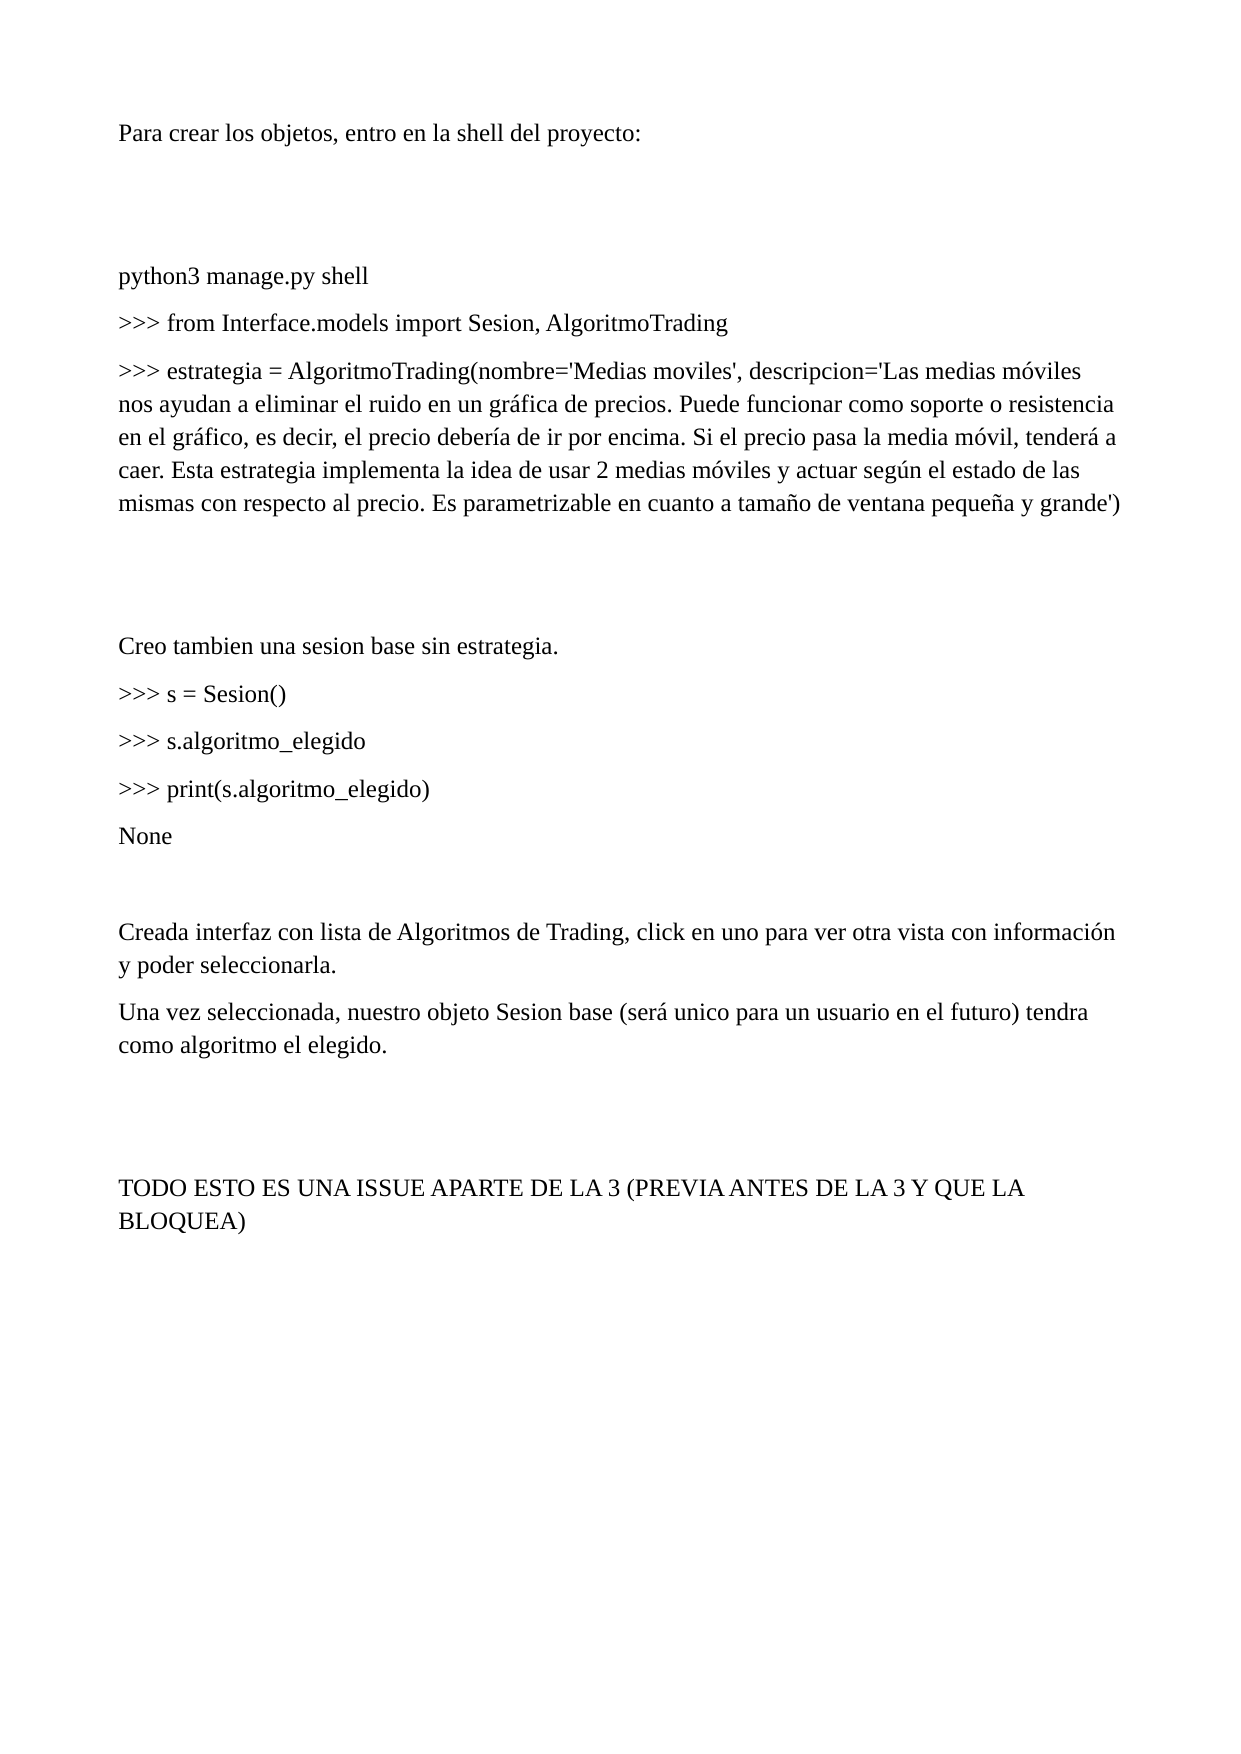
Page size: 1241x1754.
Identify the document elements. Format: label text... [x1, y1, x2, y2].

text Creada interfaz con lista de Algoritmos de Trading, click en uno para ver otra vista con información y poder seleccionarla. [118, 917, 1122, 978]
text TODO ESTO ES UNA ISSUE APARTE DE LA 3 (PREVIA ANTES DE LA 3 Y QUE LA BLOQUEA) [118, 1173, 1122, 1235]
text >>> from Interface.models import Sesion, AlgoritmoTrading [118, 308, 1122, 337]
text python3 manage.py shell [118, 261, 1122, 290]
text Una vez seleccionada, nuestro objeto Sesion base (será unico para un usuario en el futuro) tendra como algoritmo el elegido. [118, 997, 1122, 1059]
text Creo tambien una sesion base sin estrategia. [118, 631, 1122, 660]
text >>> s.algoritmo_elegido [118, 726, 1122, 755]
text >>> print(s.algoritmo_elegido) [118, 774, 1122, 803]
text >>> estrategia = AlgoritmoTrading(nombre='Medias moviles', descripcion='Las medias móviles nos ayudan a eliminar el ruido en un gráfica de precios. Puede funcionar como soporte o resistencia en el gráfico, es decir, el precio debería de ir por encima. Si el precio pasa la media móvil, tenderá a caer. Esta estrategia implementa la idea de usar 2 medias móviles y actuar según el estado de las mismas con respecto al precio. Es parametrizable en cuanto a tamaño de ventana pequeña y grande') [118, 356, 1122, 517]
text None [118, 821, 1122, 850]
text Para crear los objetos, entro en la shell del proyecto: [118, 118, 1122, 147]
text >>> s = Sesion() [118, 679, 1122, 707]
